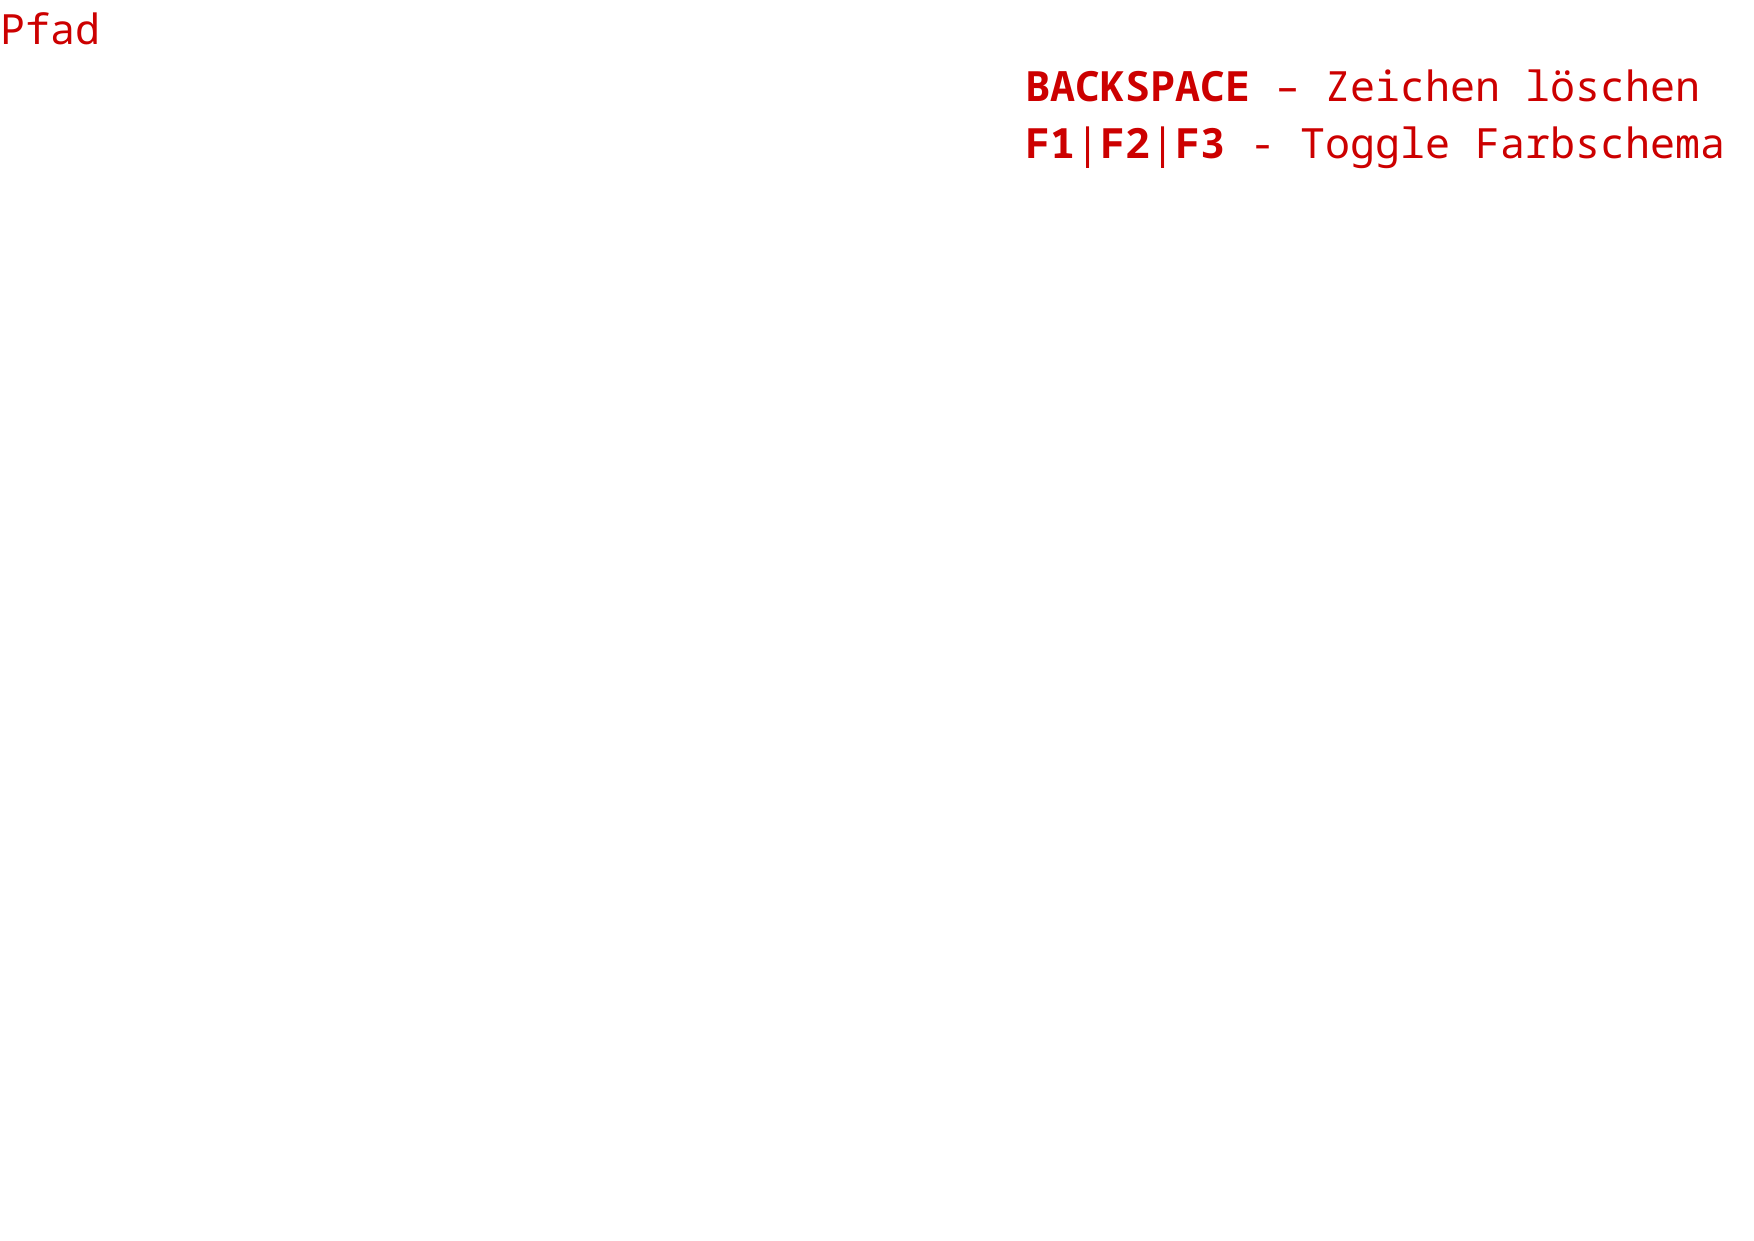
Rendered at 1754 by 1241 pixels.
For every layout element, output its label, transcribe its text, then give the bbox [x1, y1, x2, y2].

text BACKSPACE – Zeichen löschen [0, 57, 1754, 113]
text Pfad [0, 0, 1754, 57]
text F1|F2|F3 - Toggle Farbschema [0, 113, 1754, 170]
